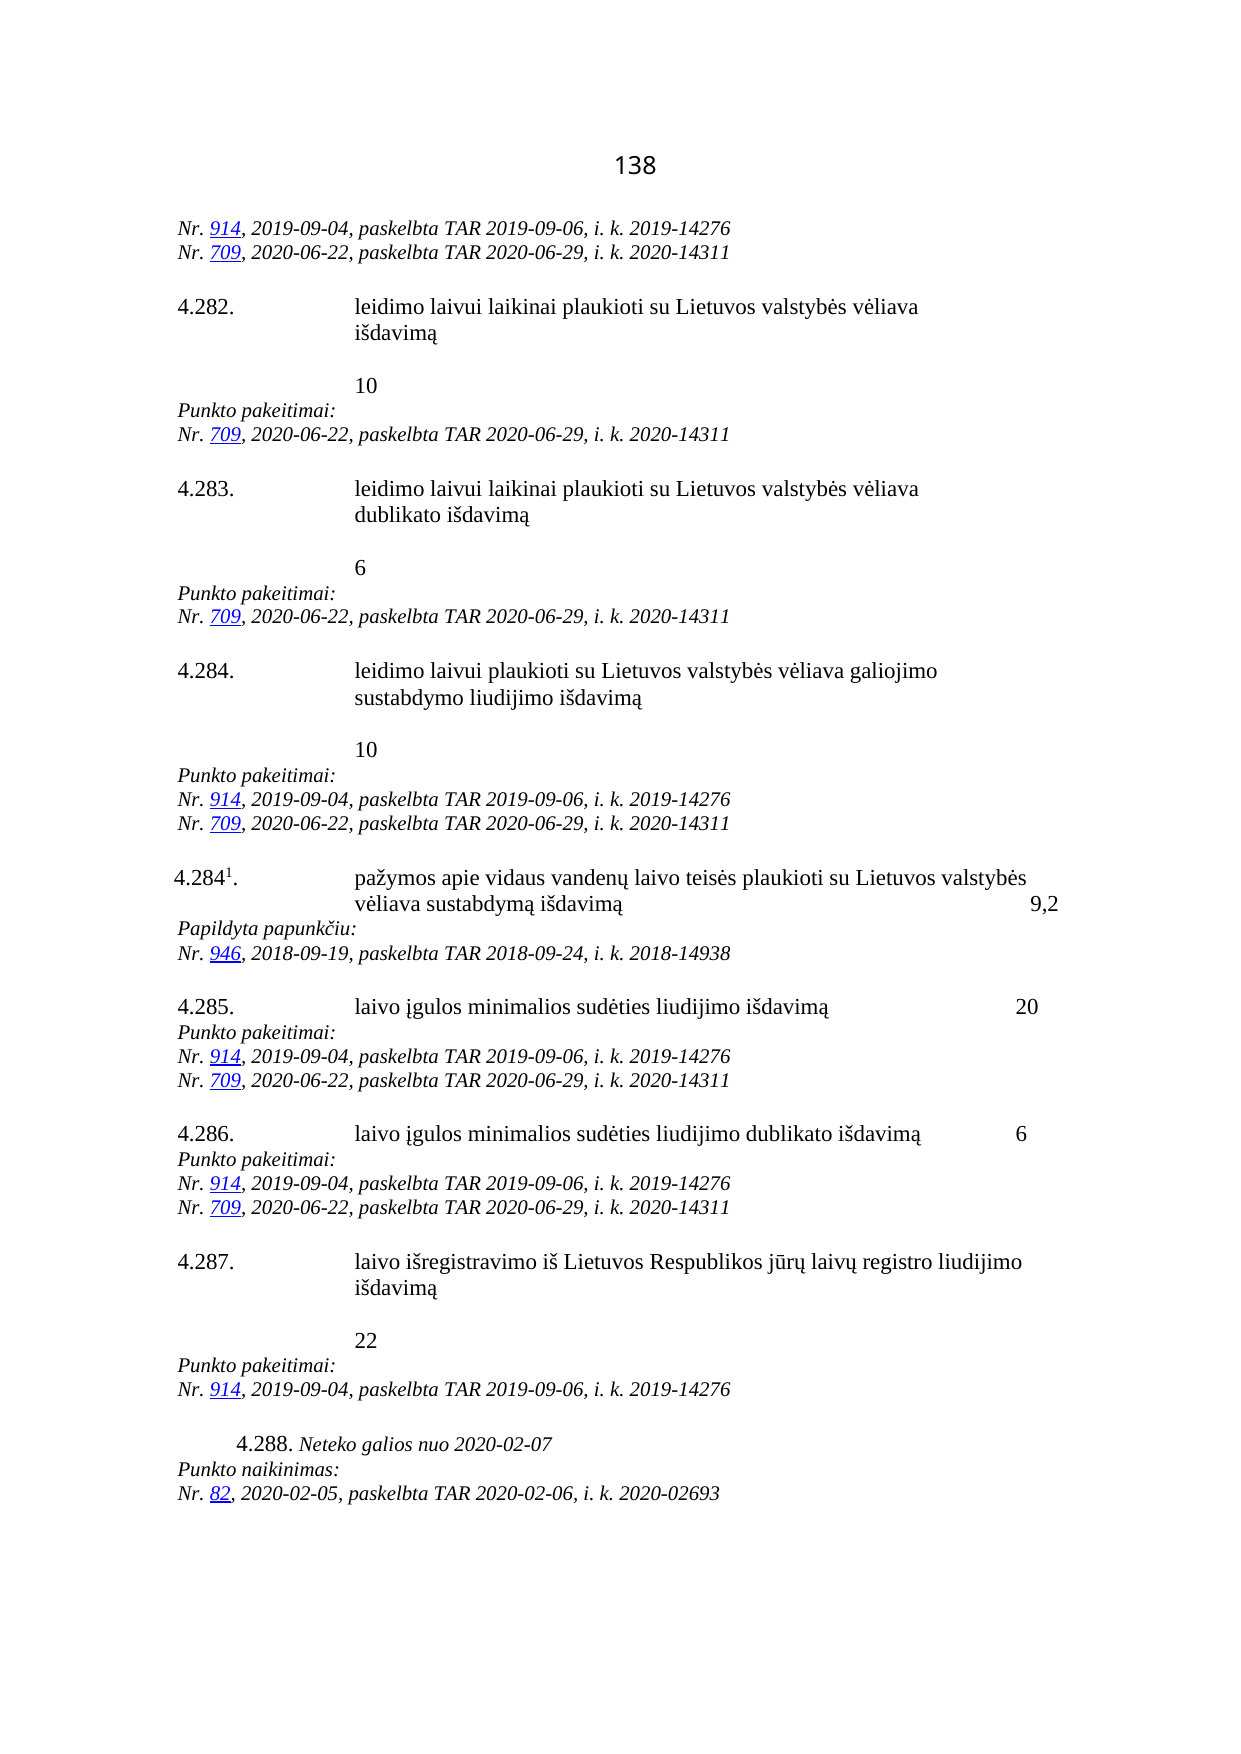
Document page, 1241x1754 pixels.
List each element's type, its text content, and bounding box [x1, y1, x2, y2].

text Nr. 709, 2020-06-22, paskelbta TAR 2020-06-29, i. k. 2020-14311 [177, 1068, 1093, 1092]
text Nr. 709, 2020-06-22, paskelbta TAR 2020-06-29, i. k. 2020-14311 [177, 240, 1093, 264]
text Nr. 914, 2019-09-04, paskelbta TAR 2019-09-06, i. k. 2019-14276 [177, 1171, 1093, 1195]
text Nr. 709, 2020-06-22, paskelbta TAR 2020-06-29, i. k. 2020-14311 [177, 422, 1093, 446]
text 4.287. laivo išregistravimo iš Lietuvos Respublikos jūrų laivų registro liudijimo išdavimą 22 [177, 1248, 1034, 1353]
text 4.286. laivo įgulos minimalios sudėties liudijimo dublikato išdavimą 6 [177, 1121, 1093, 1147]
text 4.285. laivo įgulos minimalios sudėties liudijimo išdavimą 20 [177, 993, 1093, 1019]
text Nr. 709, 2020-06-22, paskelbta TAR 2020-06-29, i. k. 2020-14311 [177, 811, 1093, 835]
text Punkto pakeitimai: [177, 398, 1093, 422]
text Papildyta papunkčiu: [177, 916, 1093, 940]
text Nr. 914, 2019-09-04, paskelbta TAR 2019-09-06, i. k. 2019-14276 [177, 1377, 1093, 1401]
text Nr. 946, 2018-09-19, paskelbta TAR 2018-09-24, i. k. 2018-14938 [177, 940, 1093, 964]
text Nr. 709, 2020-06-22, paskelbta TAR 2020-06-29, i. k. 2020-14311 [177, 1195, 1093, 1219]
text 4.282. leidimo laivui laikinai plaukioti su Lietuvos valstybės vėliava išdavimą 10 [177, 293, 1004, 398]
text Nr. 709, 2020-06-22, paskelbta TAR 2020-06-29, i. k. 2020-14311 [177, 604, 1093, 628]
text Nr. 914, 2019-09-04, paskelbta TAR 2019-09-06, i. k. 2019-14276 [177, 216, 1093, 240]
text Punkto pakeitimai: [177, 1019, 1093, 1044]
text Nr. 82, 2020-02-05, paskelbta TAR 2020-02-06, i. k. 2020-02693 [177, 1481, 1093, 1504]
text 4.288. Neteko galios nuo 2020-02-07 [177, 1430, 1093, 1456]
text Punkto pakeitimai: [177, 1147, 1093, 1171]
text 4.2841. pažymos apie vidaus vandenų laivo teisės plaukioti su Lietuvos valstybės vėliava sustabdymą išdavimą 9,2 [174, 864, 1093, 916]
text 4.284. leidimo laivui plaukioti su Lietuvos valstybės vėliava galiojimo sustabdymo liudijimo išdavimą 10 [177, 657, 1004, 763]
text Nr. 914, 2019-09-04, paskelbta TAR 2019-09-06, i. k. 2019-14276 [177, 787, 1093, 811]
text Punkto pakeitimai: [177, 580, 1093, 604]
text Punkto pakeitimai: [177, 763, 1093, 787]
text Punkto pakeitimai: [177, 1353, 1093, 1377]
text 4.283. leidimo laivui laikinai plaukioti su Lietuvos valstybės vėliava dublikato išdavimą 6 [177, 475, 1004, 580]
text Punkto naikinimas: [177, 1456, 1093, 1481]
text Nr. 914, 2019-09-04, paskelbta TAR 2019-09-06, i. k. 2019-14276 [177, 1044, 1093, 1068]
